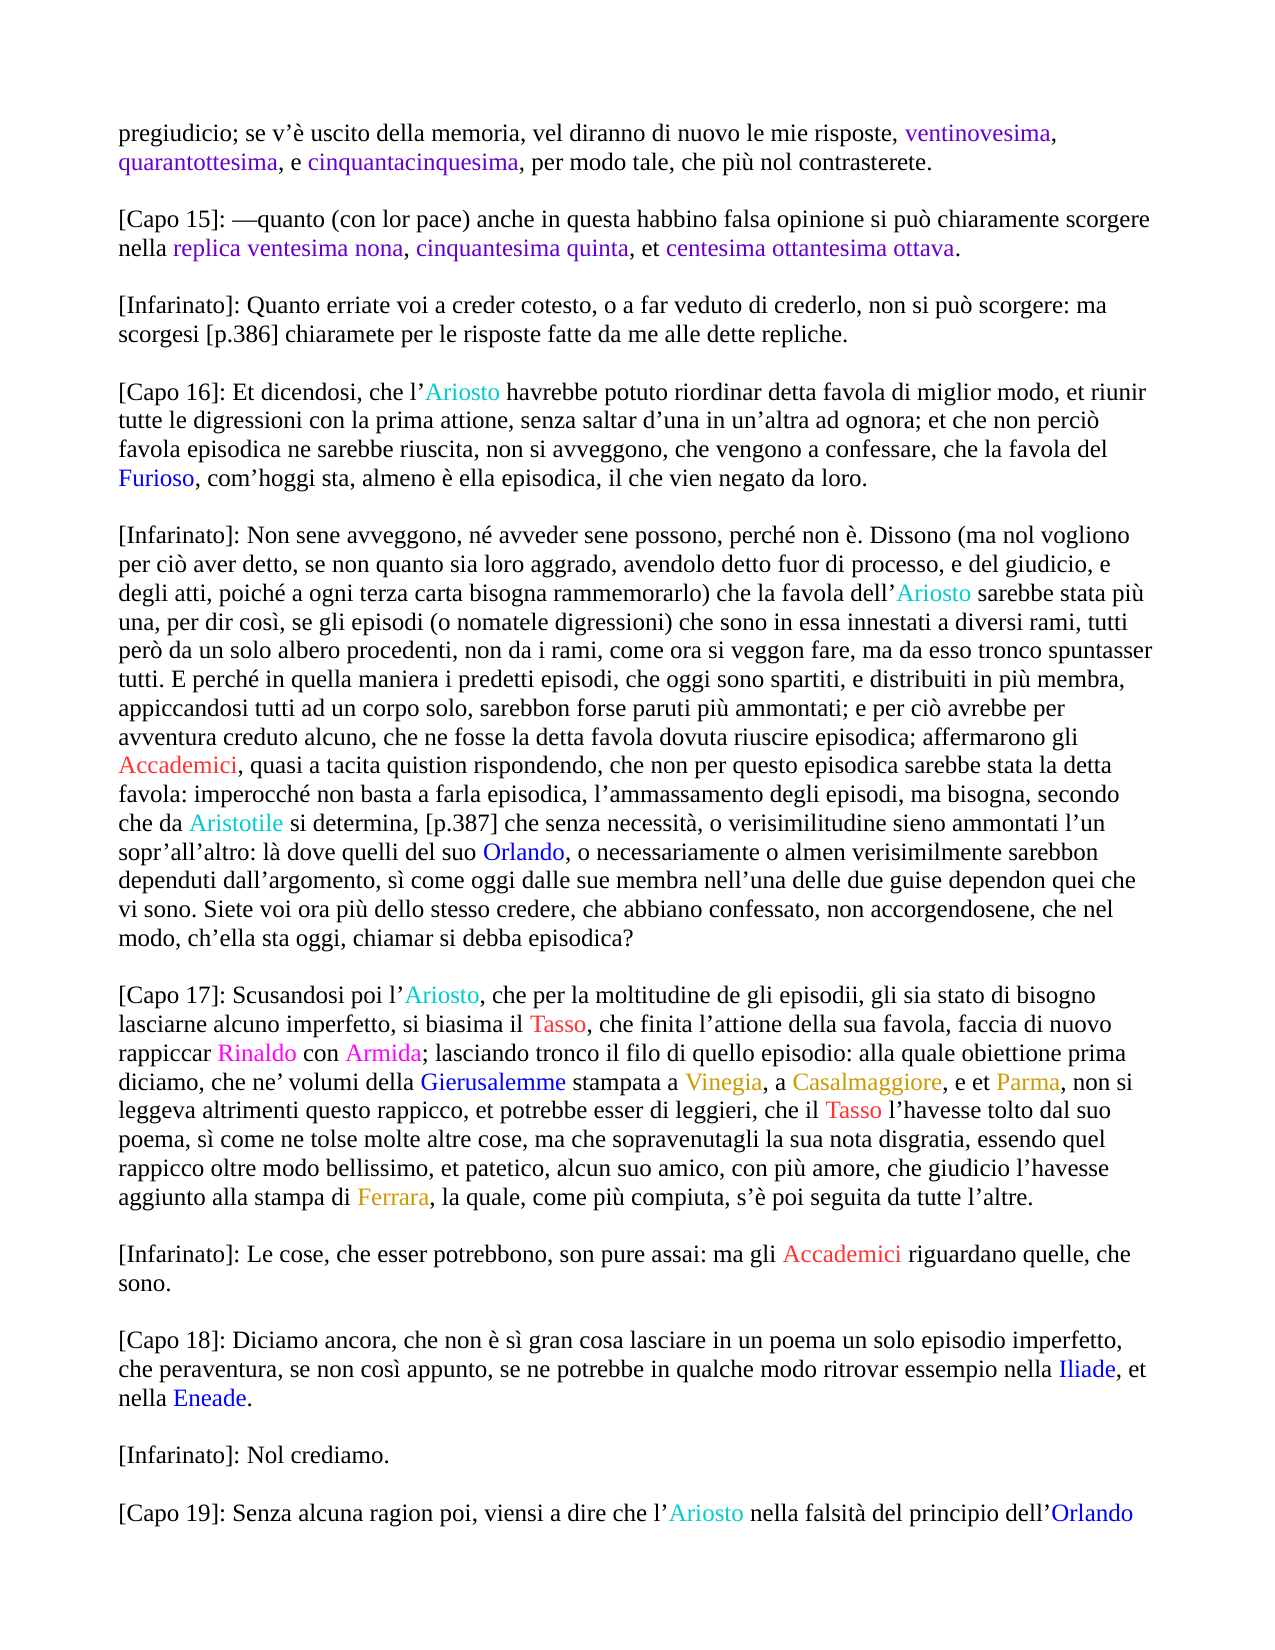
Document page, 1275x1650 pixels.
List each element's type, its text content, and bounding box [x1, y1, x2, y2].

text [Infarinato]: Non sene avveggono, né avveder sene possono, perché non è. Dissono (ma nol vogliono per ciò aver detto, se non quanto sia loro aggrado, avendolo detto fuor di processo, e del giudicio, e degli atti, poiché a ogni terza carta bisogna rammemorarlo) che la favola dell’Ariosto sarebbe stata più una, per dir così, se gli episodi (o nomatele digressioni) che sono in essa innestati a diversi rami, tutti però da un solo albero procedenti, non da i rami, come ora si veggon fare, ma da esso tronco spuntasser tutti. E perché in quella maniera i predetti episodi, che oggi sono spartiti, e distribuiti in più membra, appiccandosi tutti ad un corpo solo, sarebbon forse paruti più ammontati; e per ciò avrebbe per avventura creduto alcuno, che ne fosse la detta favola dovuta riuscire episodica; affermarono gli Accademici, quasi a tacita quistion rispondendo, che non per questo episodica sarebbe stata la detta favola: imperocché non basta a farla episodica, l’ammassamento degli episodi, ma bisogna, secondo che da Aristotile si determina, [p.387] che senza necessità, o verisimilitudine sieno ammontati l’un sopr’all’altro: là dove quelli del suo Orlando, o necessariamente o almen verisimilmente sarebbon dependuti dall’argomento, sì come oggi dalle sue membra nell’una delle due guise dependon quei che vi sono. Siete voi ora più dello stesso credere, che abbiano confessato, non accorgendosene, che nel modo, ch’ella sta oggi, chiamar si debba episodica? [118, 521, 1157, 952]
text [Infarinato]: Nol crediamo. [118, 1441, 1157, 1469]
text [Capo 15]: —quanto (con lor pace) anche in questa habbino falsa opinione si può chiaramente scorgere nella replica ventesima nona, cinquantesima quinta, et centesima ottantesima ottava. [118, 204, 1157, 262]
text [Capo 16]: Et dicendosi, che l’Ariosto havrebbe potuto riordinar detta favola di miglior modo, et riunir tutte le digressioni con la prima attione, senza saltar d’una in un’altra ad ognora; et che non perciò favola episodica ne sarebbe riuscita, non si avveggono, che vengono a confessare, che la favola del Furioso, com’hoggi sta, almeno è ella episodica, il che vien negato da loro. [118, 377, 1157, 492]
text [Infarinato]: Quanto erriate voi a creder cotesto, o a far veduto di crederlo, non si può scorgere: ma scorgesi [p.386] chiaramete per le risposte fatte da me alle dette repliche. [118, 291, 1157, 348]
text [Infarinato]: Le cose, che esser potrebbono, son pure assai: ma gli Accademici riguardano quelle, che sono. [118, 1239, 1157, 1297]
text [Capo 17]: Scusandosi poi l’Ariosto, che per la moltitudine de gli episodii, gli sia stato di bisogno lasciarne alcuno imperfetto, si biasima il Tasso, che finita l’attione della sua favola, faccia di nuovo rappiccar Rinaldo con Armida; lasciando tronco il filo di quello episodio: alla quale obiettione prima diciamo, che ne’ volumi della Gierusalemme stampata a Vinegia, a Casalmaggiore, e et Parma, non si leggeva altrimenti questo rappicco, et potrebbe esser di leggieri, che il Tasso l’havesse tolto dal suo poema, sì come ne tolse molte altre cose, ma che sopravenutagli la sua nota disgratia, essendo quel rappicco oltre modo bellissimo, et patetico, alcun suo amico, con più amore, che giudicio l’havesse aggiunto alla stampa di Ferrara, la quale, come più compiuta, s’è poi seguita da tutte l’altre. [118, 981, 1157, 1211]
text pregiudicio; se v’è uscito della memoria, vel diranno di nuovo le mie risposte, ventinovesima, quarantottesima, e cinquantacinquesima, per modo tale, che più nol contrasterete. [118, 118, 1157, 176]
text [Capo 18]: Diciamo ancora, che non è sì gran cosa lasciare in un poema un solo episodio imperfetto, che peraventura, se non così appunto, se ne potrebbe in qualche modo ritrovar essempio nella Iliade, et nella Eneade. [118, 1326, 1157, 1412]
text [Capo 19]: Senza alcuna ragion poi, viensi a dire che l’Ariosto nella falsità del principio dell’Orlando [118, 1498, 1157, 1527]
